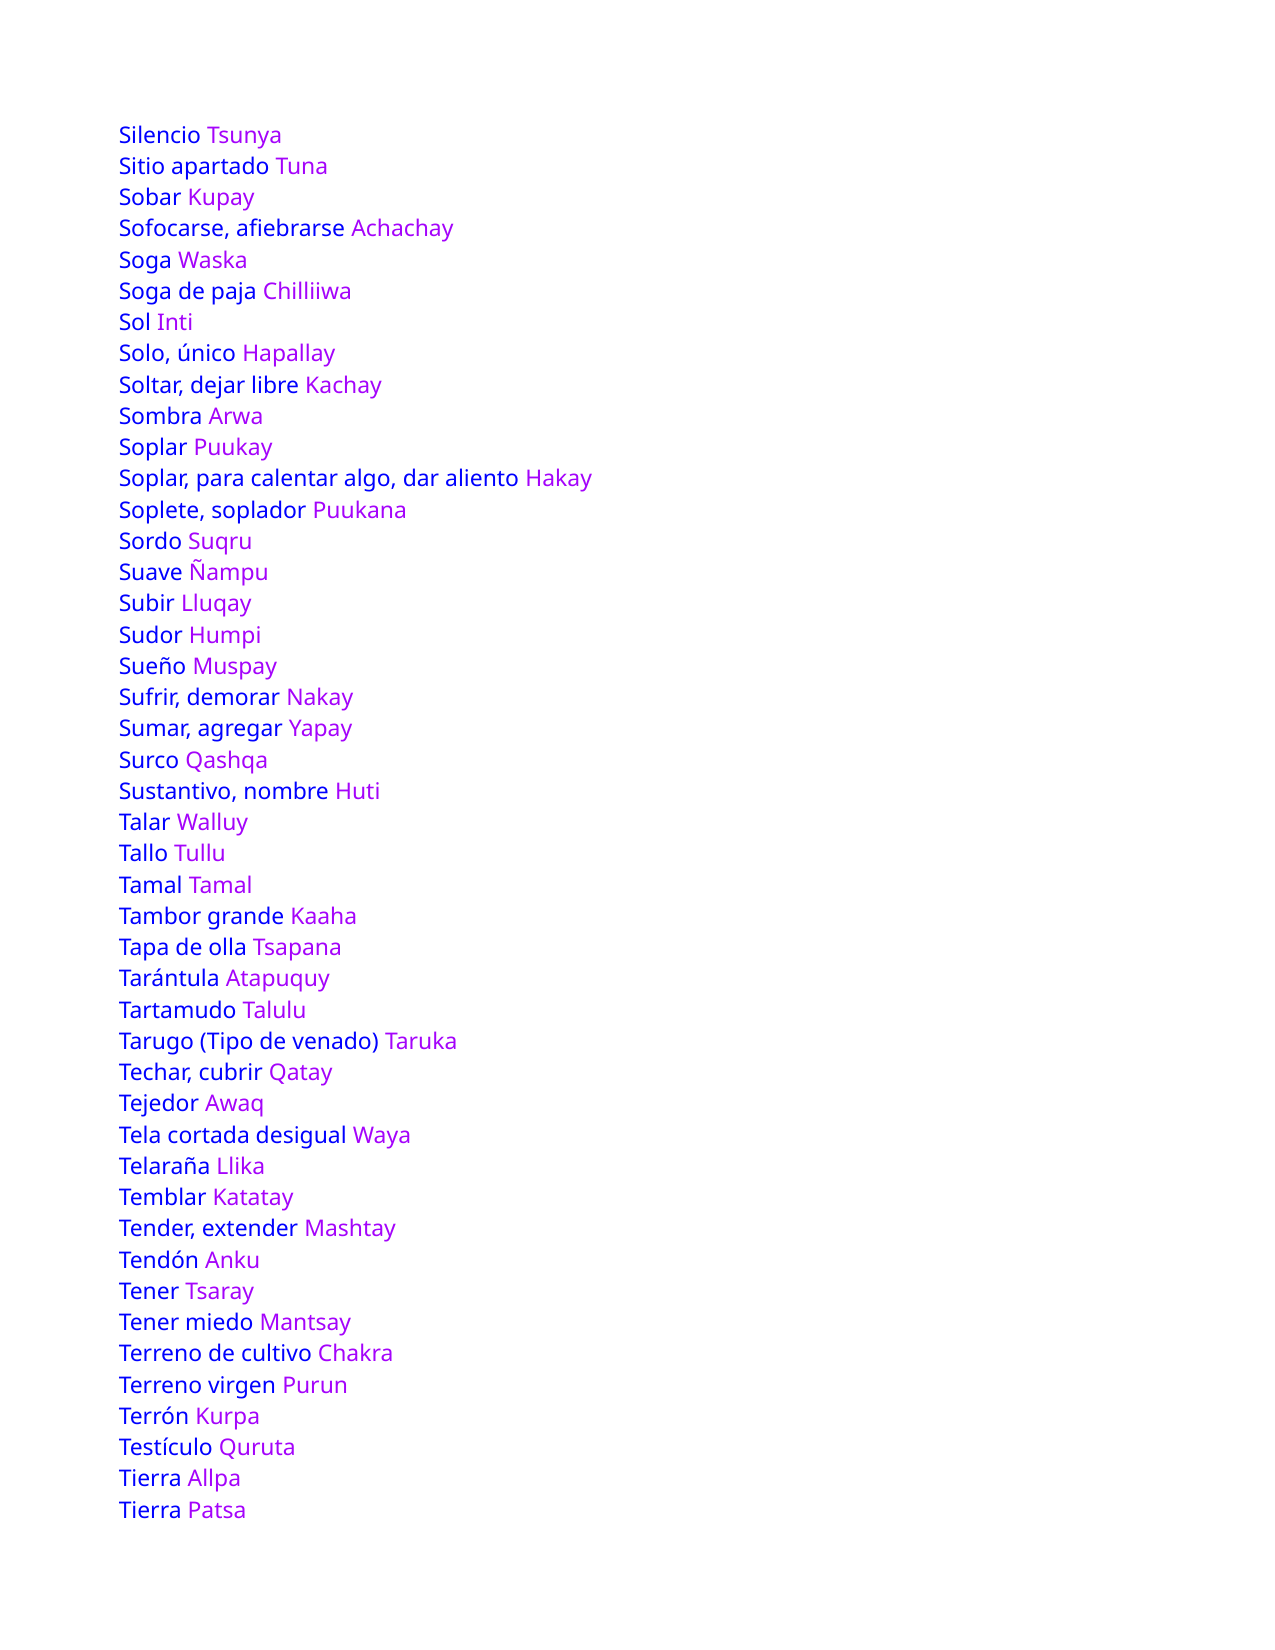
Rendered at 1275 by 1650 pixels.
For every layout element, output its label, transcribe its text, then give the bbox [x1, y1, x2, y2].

text Tallo Tullu [118, 837, 1156, 868]
text Tela cortada desigual Waya [118, 1118, 1156, 1150]
text Tierra Patsa [118, 1493, 1156, 1525]
text Sustantivo, nombre Huti [118, 775, 1156, 806]
text Tierra Allpa [118, 1462, 1156, 1493]
text Tejedor Awaq [118, 1087, 1156, 1118]
text Tarugo (Tipo de venado) Taruka [118, 1025, 1156, 1056]
text Solo, único Hapallay [118, 337, 1156, 368]
text Sombra Arwa [118, 400, 1156, 431]
text Terrón Kurpa [118, 1400, 1156, 1431]
text Suave Ñampu [118, 556, 1156, 587]
text Tambor grande Kaaha [118, 900, 1156, 931]
text Tender, extender Mashtay [118, 1212, 1156, 1243]
text Soplete, soplador Puukana [118, 493, 1156, 525]
text Tamal Tamal [118, 868, 1156, 900]
text Surco Qashqa [118, 743, 1156, 775]
text Sudor Humpi [118, 618, 1156, 650]
text Soga Waska [118, 243, 1156, 275]
text Temblar Katatay [118, 1181, 1156, 1212]
text Subir Lluqay [118, 587, 1156, 618]
text Tartamudo Talulu [118, 993, 1156, 1025]
text Sordo Suqru [118, 525, 1156, 556]
text Sueño Muspay [118, 650, 1156, 681]
text Soplar Puukay [118, 431, 1156, 462]
text Sol Inti [118, 306, 1156, 337]
text Talar Walluy [118, 806, 1156, 837]
text Tener miedo Mantsay [118, 1306, 1156, 1337]
text Terreno de cultivo Chakra [118, 1337, 1156, 1368]
text Tarántula Atapuquy [118, 962, 1156, 993]
text Terreno virgen Purun [118, 1368, 1156, 1400]
text Sumar, agregar Yapay [118, 712, 1156, 743]
text Sufrir, demorar Nakay [118, 681, 1156, 712]
text Techar, cubrir Qatay [118, 1056, 1156, 1087]
text Tener Tsaray [118, 1275, 1156, 1306]
text Sitio apartado Tuna [118, 150, 1156, 181]
text Soplar, para calentar algo, dar aliento Hakay [118, 462, 1156, 493]
text Testículo Quruta [118, 1431, 1156, 1462]
text Tendón Anku [118, 1243, 1156, 1275]
text Soga de paja Chilliiwa [118, 275, 1156, 306]
text Sobar Kupay [118, 181, 1156, 212]
text Sofocarse, afiebrarse Achachay [118, 212, 1156, 243]
text Soltar, dejar libre Kachay [118, 368, 1156, 400]
text Telaraña Llika [118, 1150, 1156, 1181]
text Silencio Tsunya [118, 118, 1156, 150]
text Tapa de olla Tsapana [118, 931, 1156, 962]
